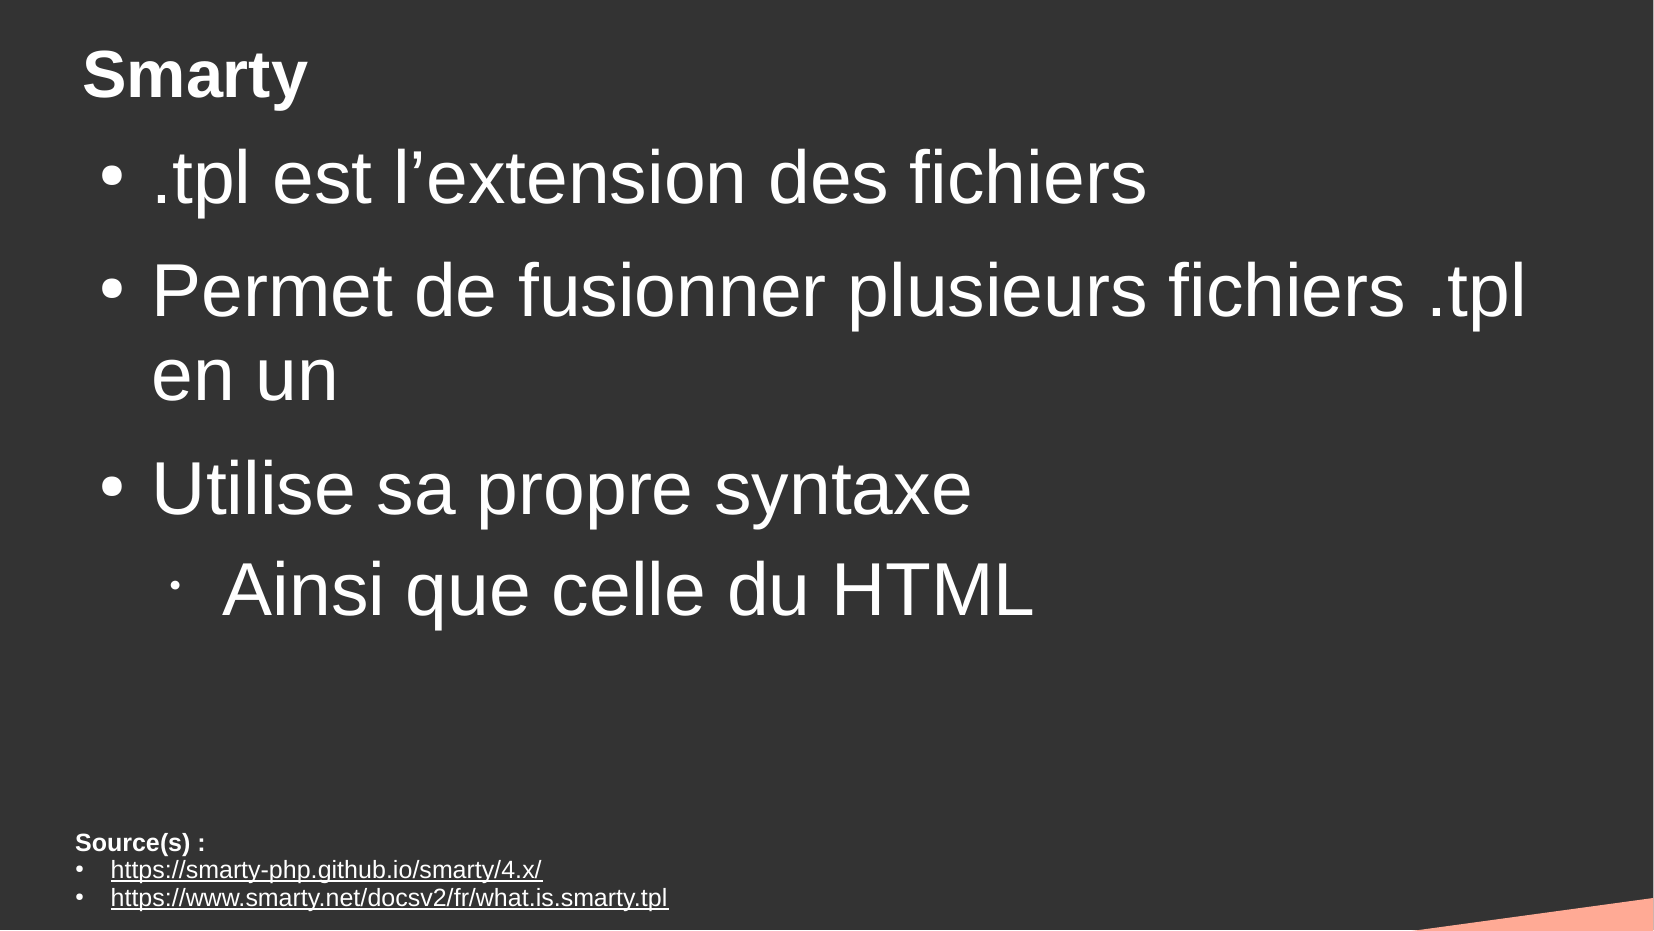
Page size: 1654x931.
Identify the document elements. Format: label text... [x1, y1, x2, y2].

text_box [1411, 897, 1654, 931]
list .tpl est l’extension des fichiers Permet de fusionner plusieurs fichiers .tpl en un Utilise sa propre syntaxe Ainsi que celle du HTML [80, 135, 1620, 804]
text_box Source(s) : https://smarty-php.github.io/smarty/4.x/ https://www.smarty.net/docsv2/fr/what.is.smarty.tpl [60, 820, 1546, 920]
title Smarty [82, 37, 1571, 114]
